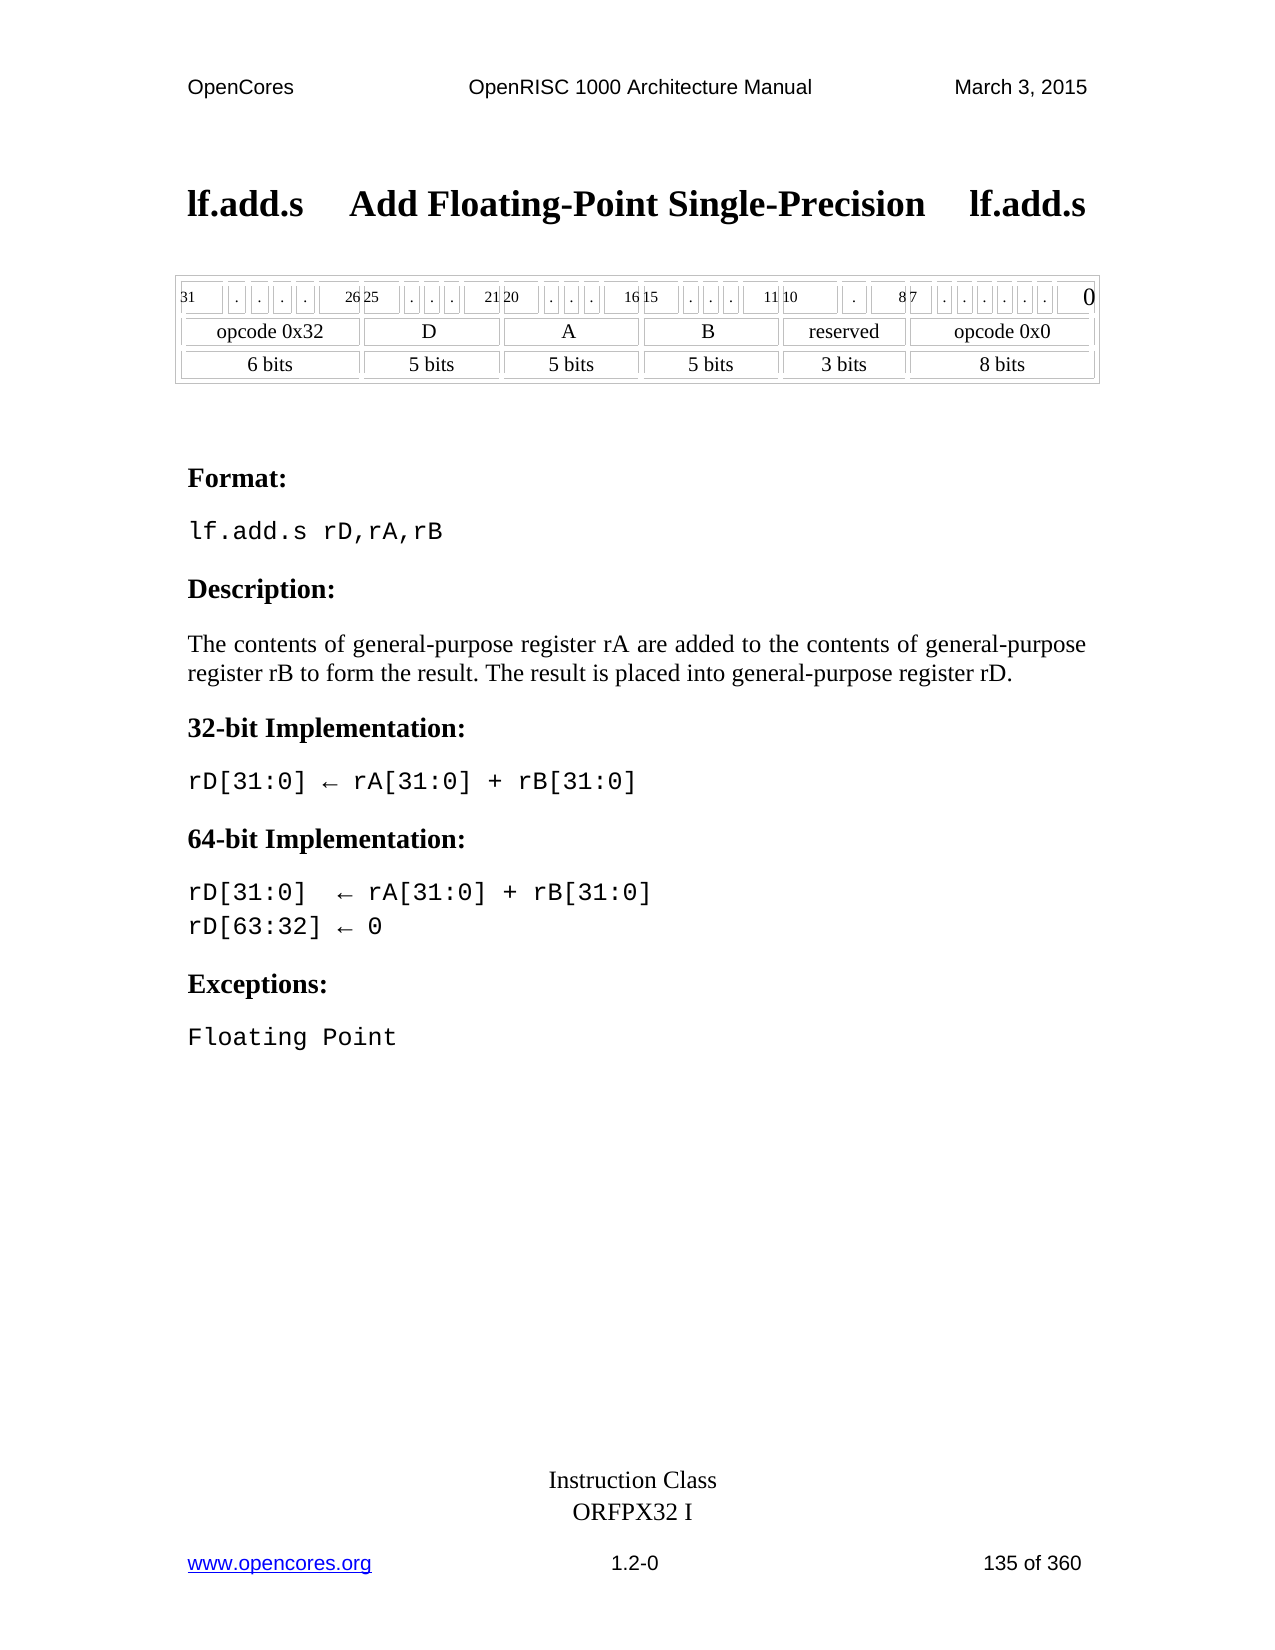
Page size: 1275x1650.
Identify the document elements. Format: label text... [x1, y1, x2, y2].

text Format: [187, 461, 1087, 493]
text Exceptions: [187, 967, 1087, 999]
text Floating Point [187, 1024, 1087, 1053]
text rD[31:0] ← rA[31:0] + rB[31:0] rD[63:32] ← 0 [187, 880, 1087, 942]
text Description: [187, 572, 1087, 604]
text 32-bit Implementation: [187, 712, 1087, 744]
text 64-bit Implementation: [187, 822, 1087, 855]
text lf.add.s rD,rA,rB [187, 518, 1087, 547]
text The contents of general-purpose register rA are added to the contents of general-purpose register rB to form the result. The result is placed into general-purpose register rD. [187, 629, 1087, 687]
text rD[31:0] ← rA[31:0] + rB[31:0] [187, 769, 1087, 797]
